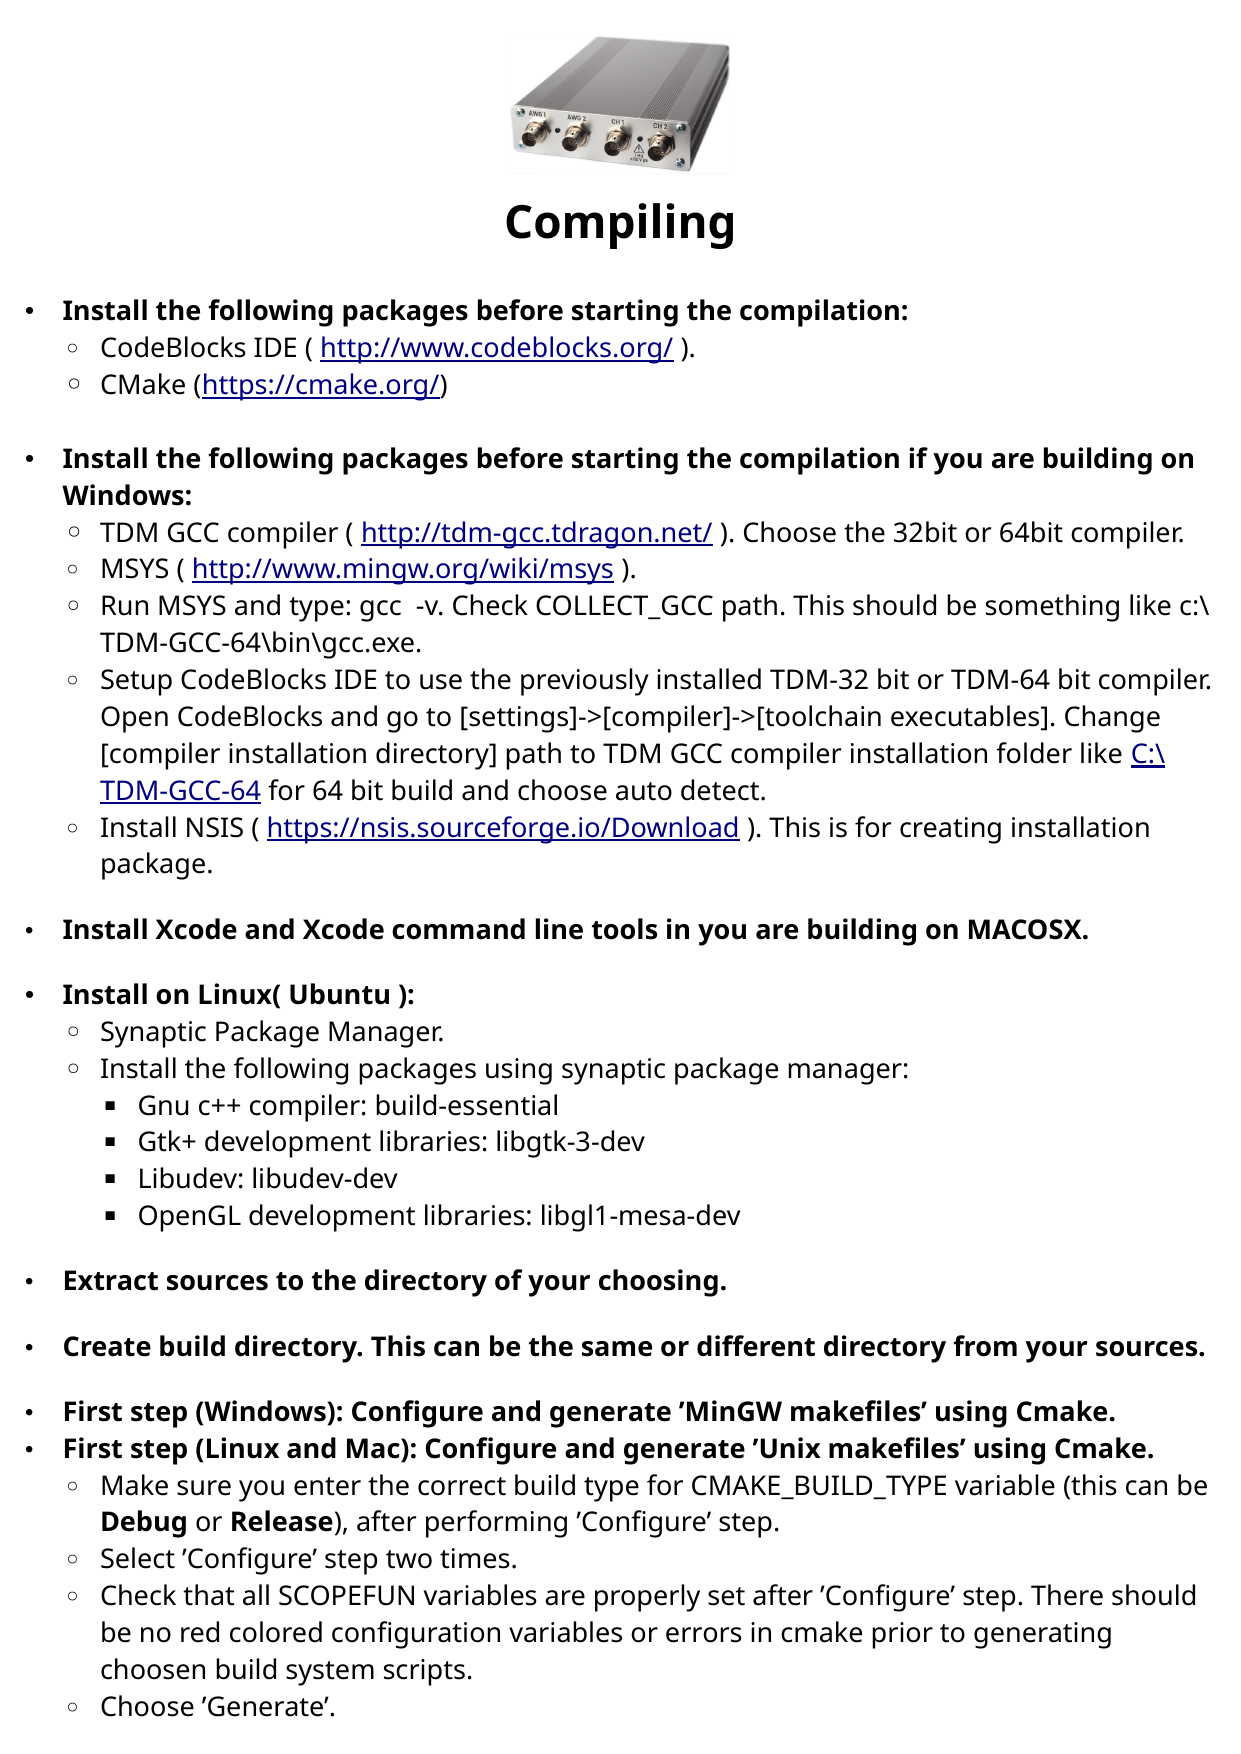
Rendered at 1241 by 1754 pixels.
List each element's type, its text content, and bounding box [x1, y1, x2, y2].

list TDM GCC compiler ( http://tdm-gcc.tdragon.net/ ). Choose the 32bit or 64bit compiler. [62, 513, 1215, 550]
list OpenGL development libraries: libgl1-mesa-dev [100, 1197, 1215, 1233]
list Install the following packages using synaptic package manager: [62, 1049, 1215, 1086]
list Check that all SCOPEFUN variables are properly set after ’Configure’ step. There should be no red colored configuration variables or errors in cmake prior to generating choosen build system scripts. [62, 1577, 1215, 1687]
list Install Xcode and Xcode command line tools in you are building on MACOSX. [25, 910, 1215, 947]
list Make sure you enter the correct build type for CMAKE_BUILD_TYPE variable (this can be Debug or Release), after performing ’Configure’ step. [62, 1466, 1215, 1540]
list Install NSIS ( https://nsis.sourceforge.io/Download ). This is for creating installation package. [62, 808, 1215, 882]
list Install the following packages before starting the compilation if you are building on Windows: [25, 439, 1215, 513]
list First step (Windows): Configure and generate ’MinGW makefiles’ using Cmake. [25, 1392, 1215, 1429]
list Install on Linux( Ubuntu ): [25, 975, 1215, 1012]
list Gtk+ development libraries: libgtk-3-dev [100, 1123, 1215, 1160]
list Libudev: libudev-dev [100, 1160, 1215, 1197]
list Synaptic Package Manager. [62, 1012, 1215, 1049]
list Choose ’Generate’. [62, 1687, 1215, 1724]
list Run MSYS and type: gcc -v. Check COLLECT_GCC path. This should be something like c:\TDM-GCC-64\bin\gcc.exe. [62, 587, 1215, 661]
list Select ’Configure’ step two times. [62, 1540, 1215, 1577]
list Gnu c++ compiler: build-essential [100, 1086, 1215, 1123]
list Install the following packages before starting the compilation: [25, 292, 1215, 329]
list First step (Linux and Mac): Configure and generate ’Unix makefiles’ using Cmake. [25, 1429, 1215, 1466]
text Compiling [25, 190, 1215, 252]
list CMake (https://cmake.org/) [62, 366, 1215, 402]
list MSYS ( http://www.mingw.org/wiki/msys ). [62, 550, 1215, 587]
list Create build directory. This can be the same or different directory from your sources. [25, 1327, 1215, 1364]
picture [220, 24, 1021, 184]
list Setup CodeBlocks IDE to use the previously installed TDM-32 bit or TDM-64 bit compiler. Open CodeBlocks and go to [settings]->[compiler]->[toolchain executables]. Change [compiler installation directory] path to TDM GCC compiler installation folder like C:\TDM-GCC-64 for 64 bit build and choose auto detect. [62, 661, 1215, 808]
list Extract sources to the directory of your choosing. [25, 1262, 1215, 1299]
list CodeBlocks IDE ( http://www.codeblocks.org/ ). [62, 329, 1215, 366]
